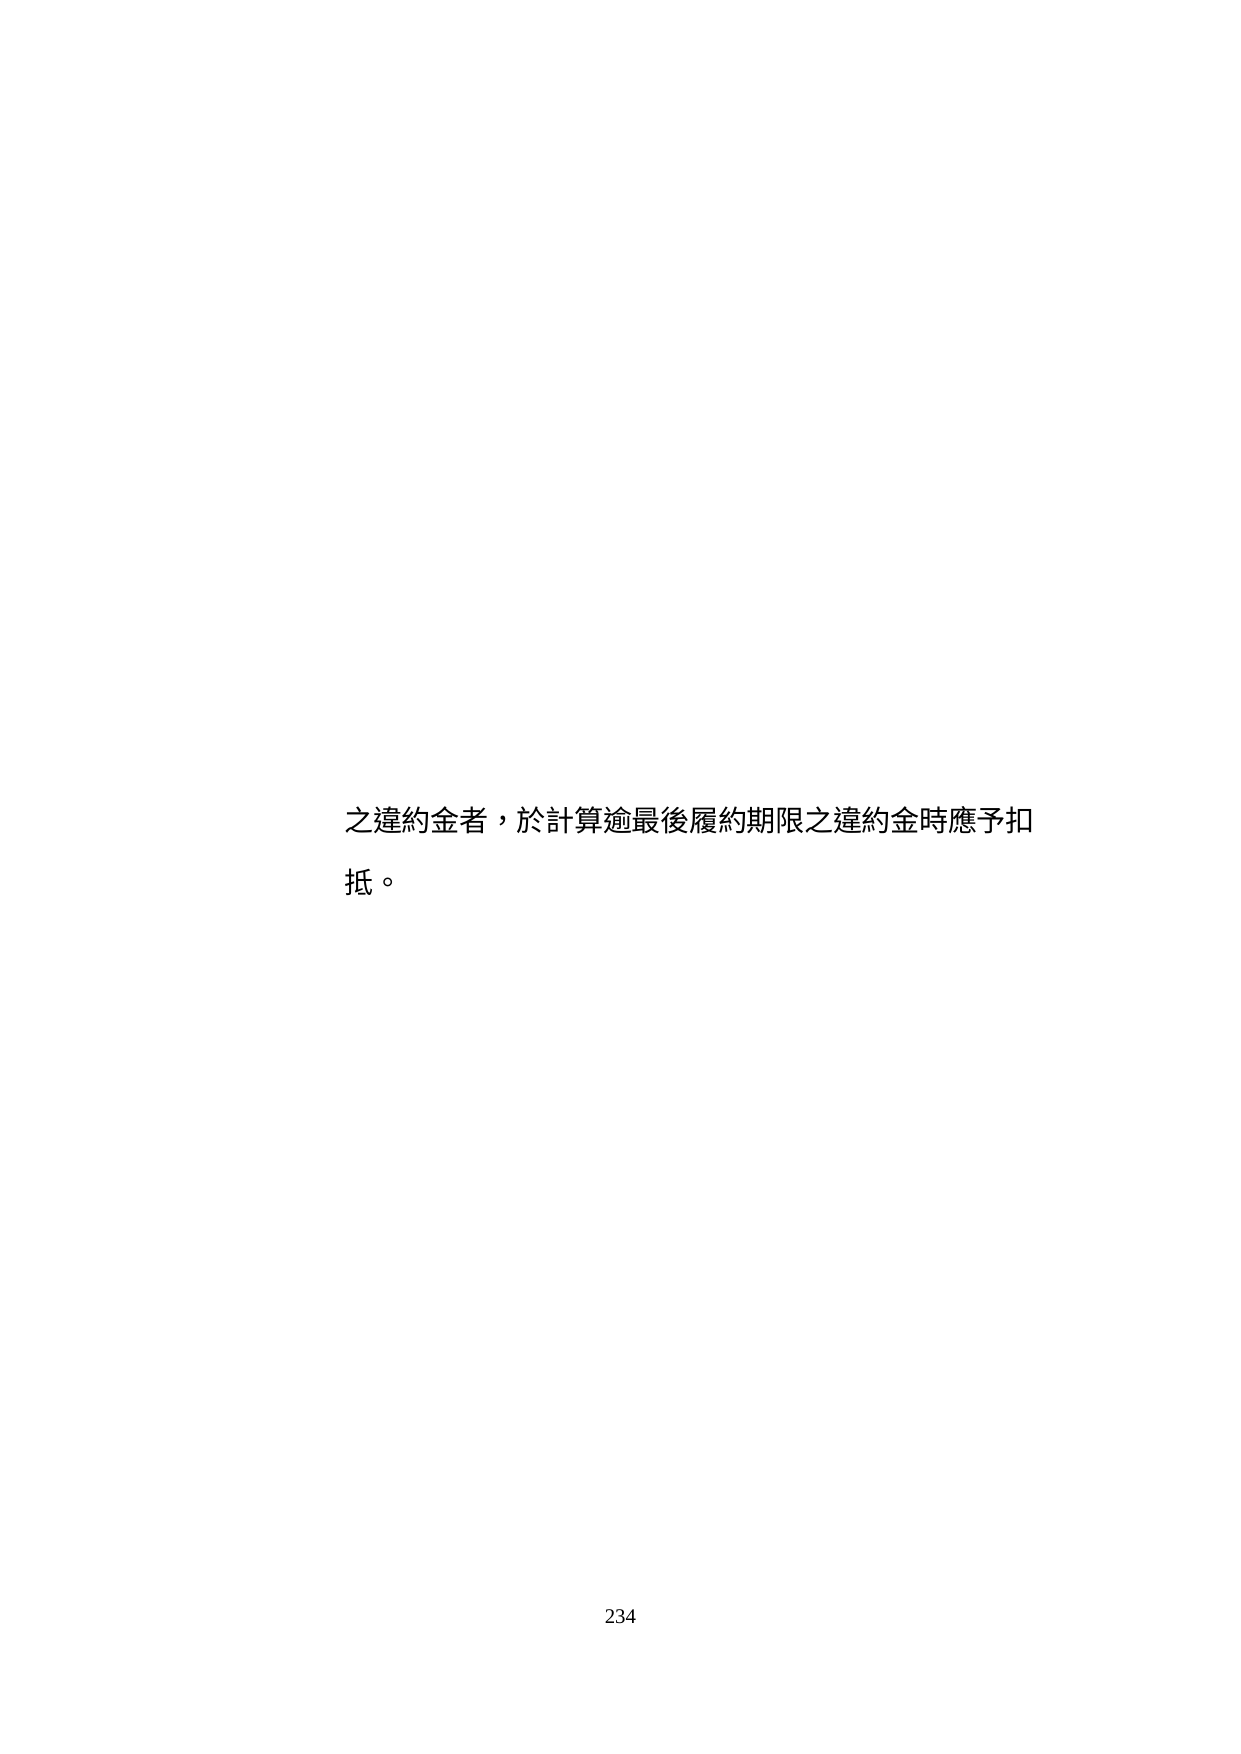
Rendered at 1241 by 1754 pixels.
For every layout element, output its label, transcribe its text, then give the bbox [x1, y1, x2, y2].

text 之違約金者，於計算逾最後履約期限之違約金時應予扣抵。 [287, 777, 1053, 902]
